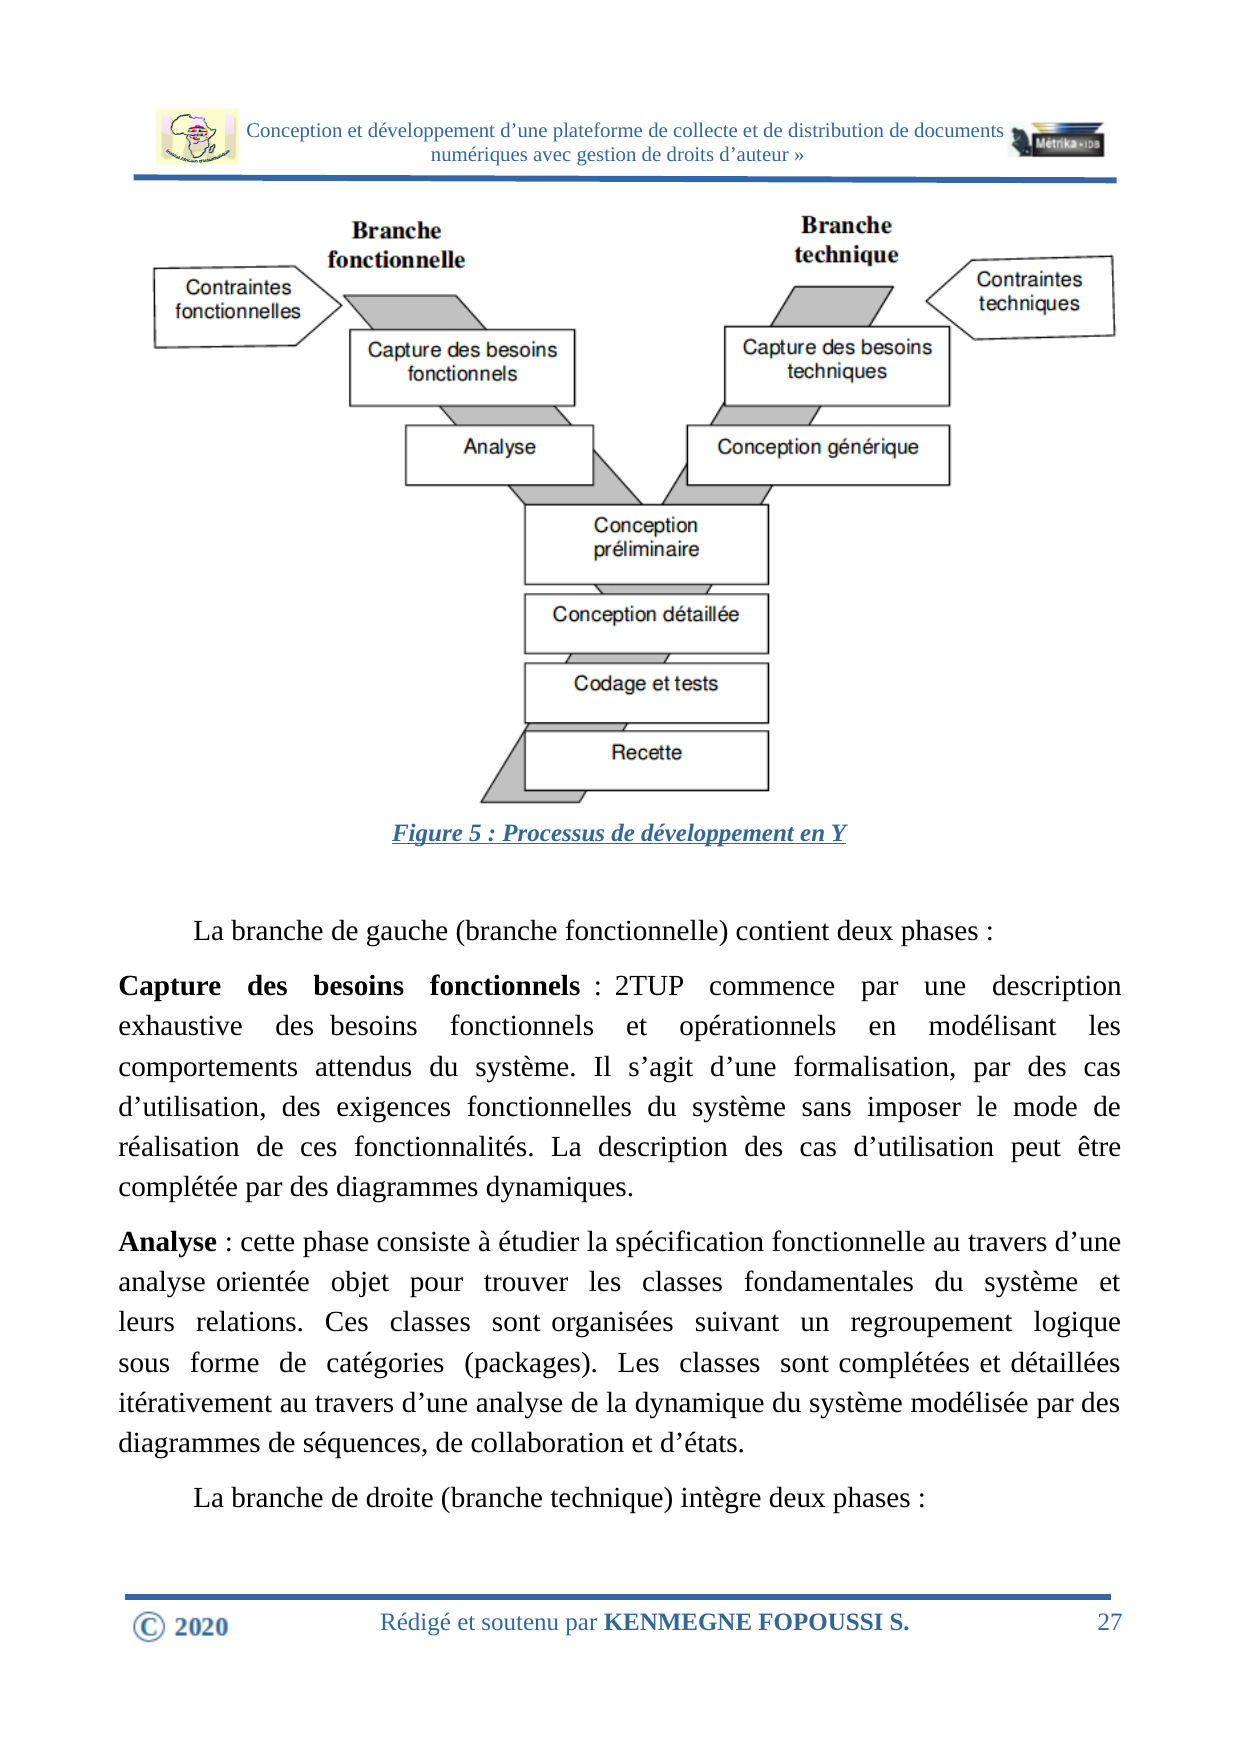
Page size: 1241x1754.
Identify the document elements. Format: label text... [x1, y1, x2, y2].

text Analyse : cette phase consiste à étudier la spécification fonctionnelle au travers d’une analyse orientée objet pour trouver les classes fondamentales du système et leurs relations. Ces classes sont organisées suivant un regroupement logique sous forme de catégories (packages). Les classes sont complétées et détaillées itérativement au travers d’une analyse de la dynamique du système modélisée par des diagrammes de séquences, de collaboration et d’états. [118, 1224, 1122, 1459]
text La branche de gauche (branche fonctionnelle) contient deux phases : [118, 913, 1122, 947]
picture [1003, 116, 1109, 160]
picture [126, 1604, 231, 1647]
text La branche de droite (branche technique) intègre deux phases : [118, 1480, 1122, 1513]
text Capture des besoins fonctionnels : 2TUP commence par une description exhaustive des besoins fonctionnels et opérationnels en modélisant les comportements attendus du système. Il s’agit d’une formalisation, par des cas d’utilisation, des exigences fonctionnelles du système sans imposer le mode de réalisation de ces fonctionnalités. La description des cas d’utilisation peut être complétée par des diagrammes dynamiques. [118, 968, 1122, 1203]
picture [154, 107, 241, 166]
picture [118, 208, 1123, 818]
text Figure 5 : Processus de développement en Y [118, 818, 1122, 846]
